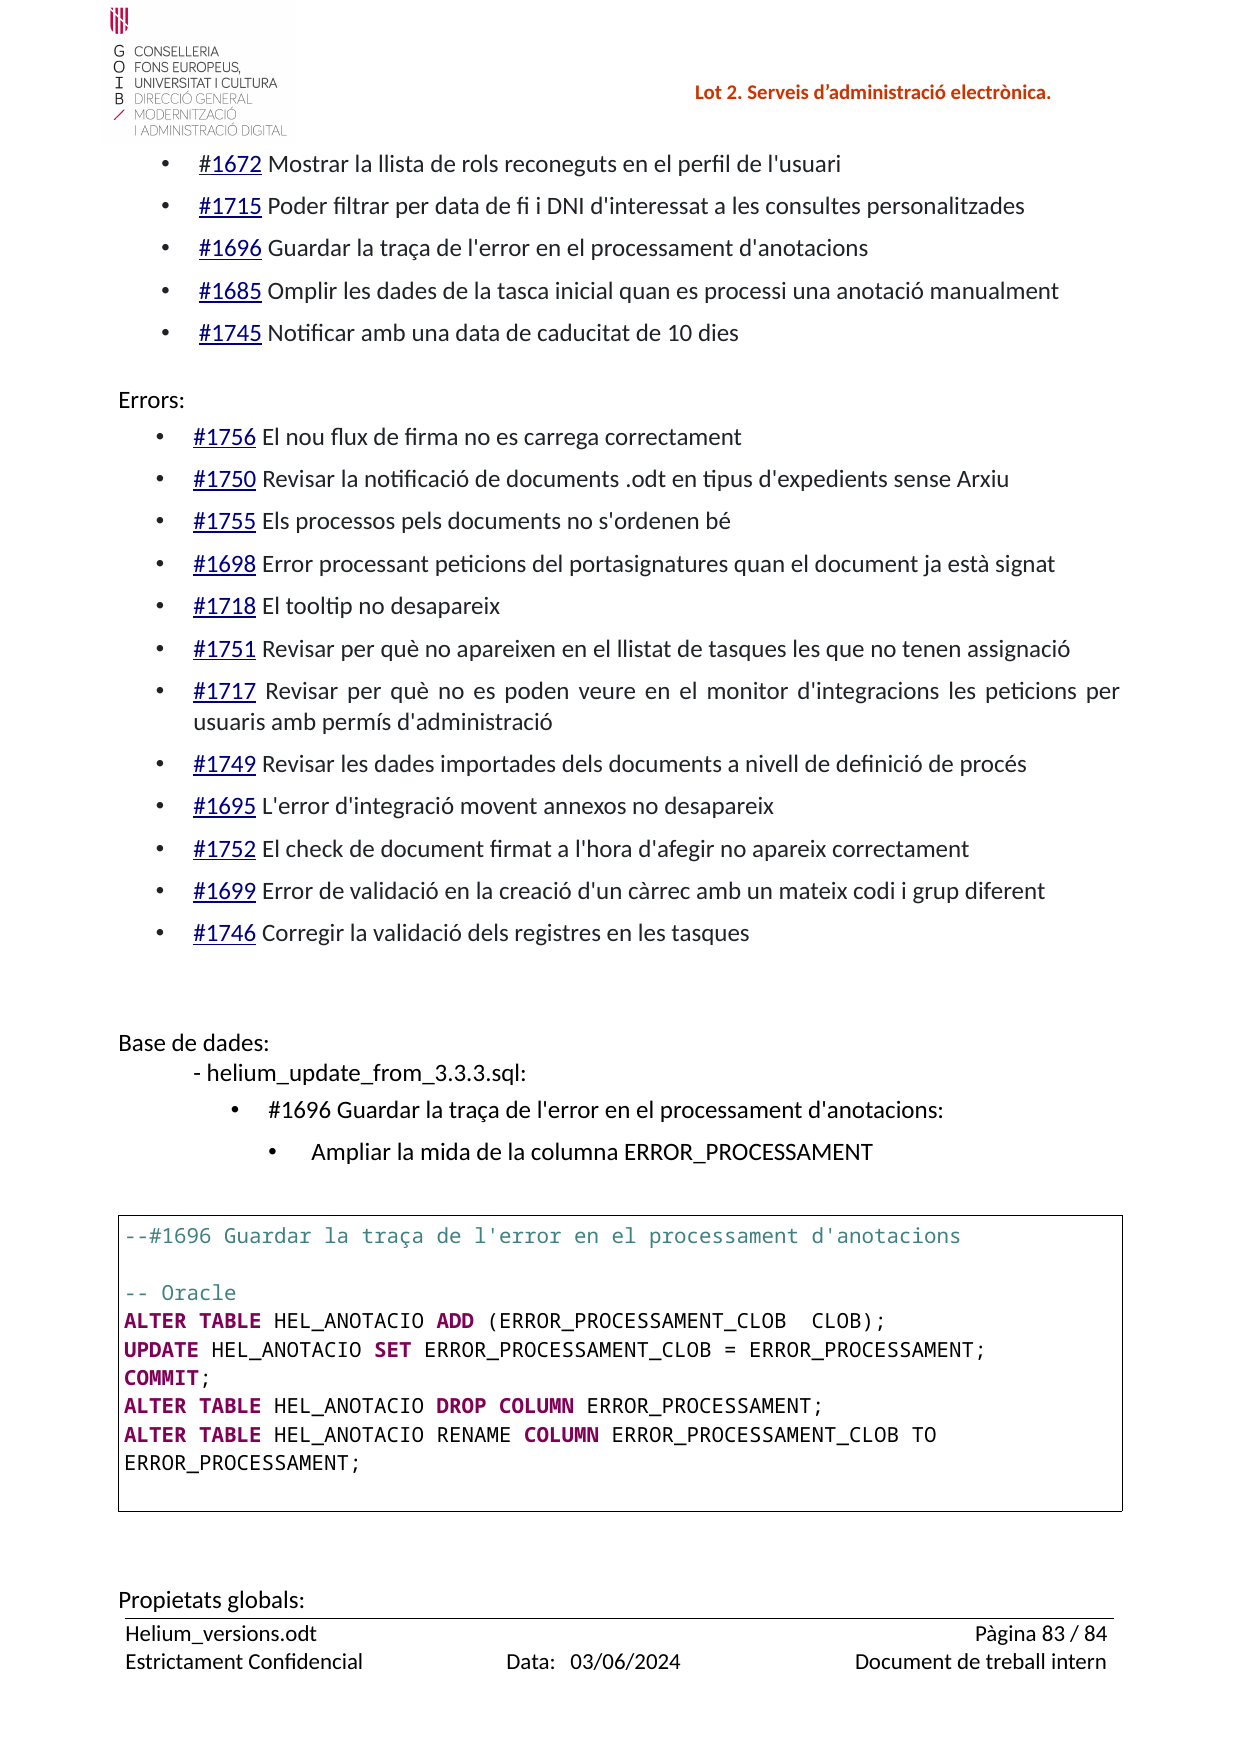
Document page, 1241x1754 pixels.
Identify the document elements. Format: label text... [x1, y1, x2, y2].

list #1746 Corregir la validació dels registres en les tasques [156, 918, 1122, 948]
list #1698 Error processant peticions del portasignatures quan el document ja està signat [156, 548, 1122, 578]
list #1750 Revisar la notificació de documents .odt en tipus d'expedients sense Arxiu [156, 463, 1122, 494]
list #1755 Els processos pels documents no s'ordenen bé [156, 506, 1122, 536]
list #1696 Guardar la traça de l'error en el processament d'anotacions: [231, 1094, 1122, 1124]
list #1752 El check de document firmat a l'hora d'afegir no apareix correctament [156, 833, 1122, 863]
list #1685 Omplir les dades de la tasca inicial quan es processi una anotació manualment [161, 275, 1122, 305]
text Errors: [118, 384, 1122, 415]
text Base de dades: [118, 1027, 1122, 1057]
list #1756 El nou flux de firma no es carrega correctament [156, 421, 1122, 451]
list #1745 Notificar amb una data de caducitat de 10 dies [161, 317, 1122, 348]
list #1715 Poder filtrar per data de fi i DNI d'interessat a les consultes personalitzades [161, 190, 1122, 221]
table_header --#1696 Guardar la traça de l'error en el processament d'anotacions -- Oracle ALTER TABLE HEL_ANOTACIO ADD (ERROR_PROCESSAMENT_CLOB CLOB); UPDATE HEL_ANOTACIO SET ERROR_PROCESSAMENT_CLOB = ERROR_PROCESSAMENT; COMMIT; ALTER TABLE HEL_ANOTACIO DROP COLUMN ERROR_PROCESSAMENT; ALTER TABLE HEL_ANOTACIO RENAME COLUMN ERROR_PROCESSAMENT_CLOB TO ERROR_PROCESSAMENT; [119, 1216, 1122, 1511]
picture [100, 0, 297, 144]
list #1749 Revisar les dades importades dels documents a nivell de definició de procés [156, 748, 1122, 778]
list #1717 Revisar per què no es poden veure en el monitor d'integracions les peticions per usuaris amb permís d'administració [156, 675, 1122, 736]
text - helium_update_from_3.3.3.sql: [118, 1057, 1122, 1088]
list #1751 Revisar per què no apareixen en el llistat de tasques les que no tenen assignació [156, 633, 1122, 663]
list #1699 Error de validació en la creació d'un càrrec amb un mateix codi i grup diferent [156, 875, 1122, 906]
list #1696 Guardar la traça de l'error en el processament d'anotacions [161, 232, 1122, 263]
list #1672 Mostrar la llista de rols reconeguts en el perfil de l'usuari [161, 148, 1122, 178]
list #1695 L'error d'integració movent annexos no desapareix [156, 790, 1122, 821]
text Propietats globals: [118, 1584, 1122, 1615]
list #1718 El tooltip no desapareix [156, 590, 1122, 621]
list Ampliar la mida de la columna ERROR_PROCESSAMENT [268, 1136, 1122, 1167]
